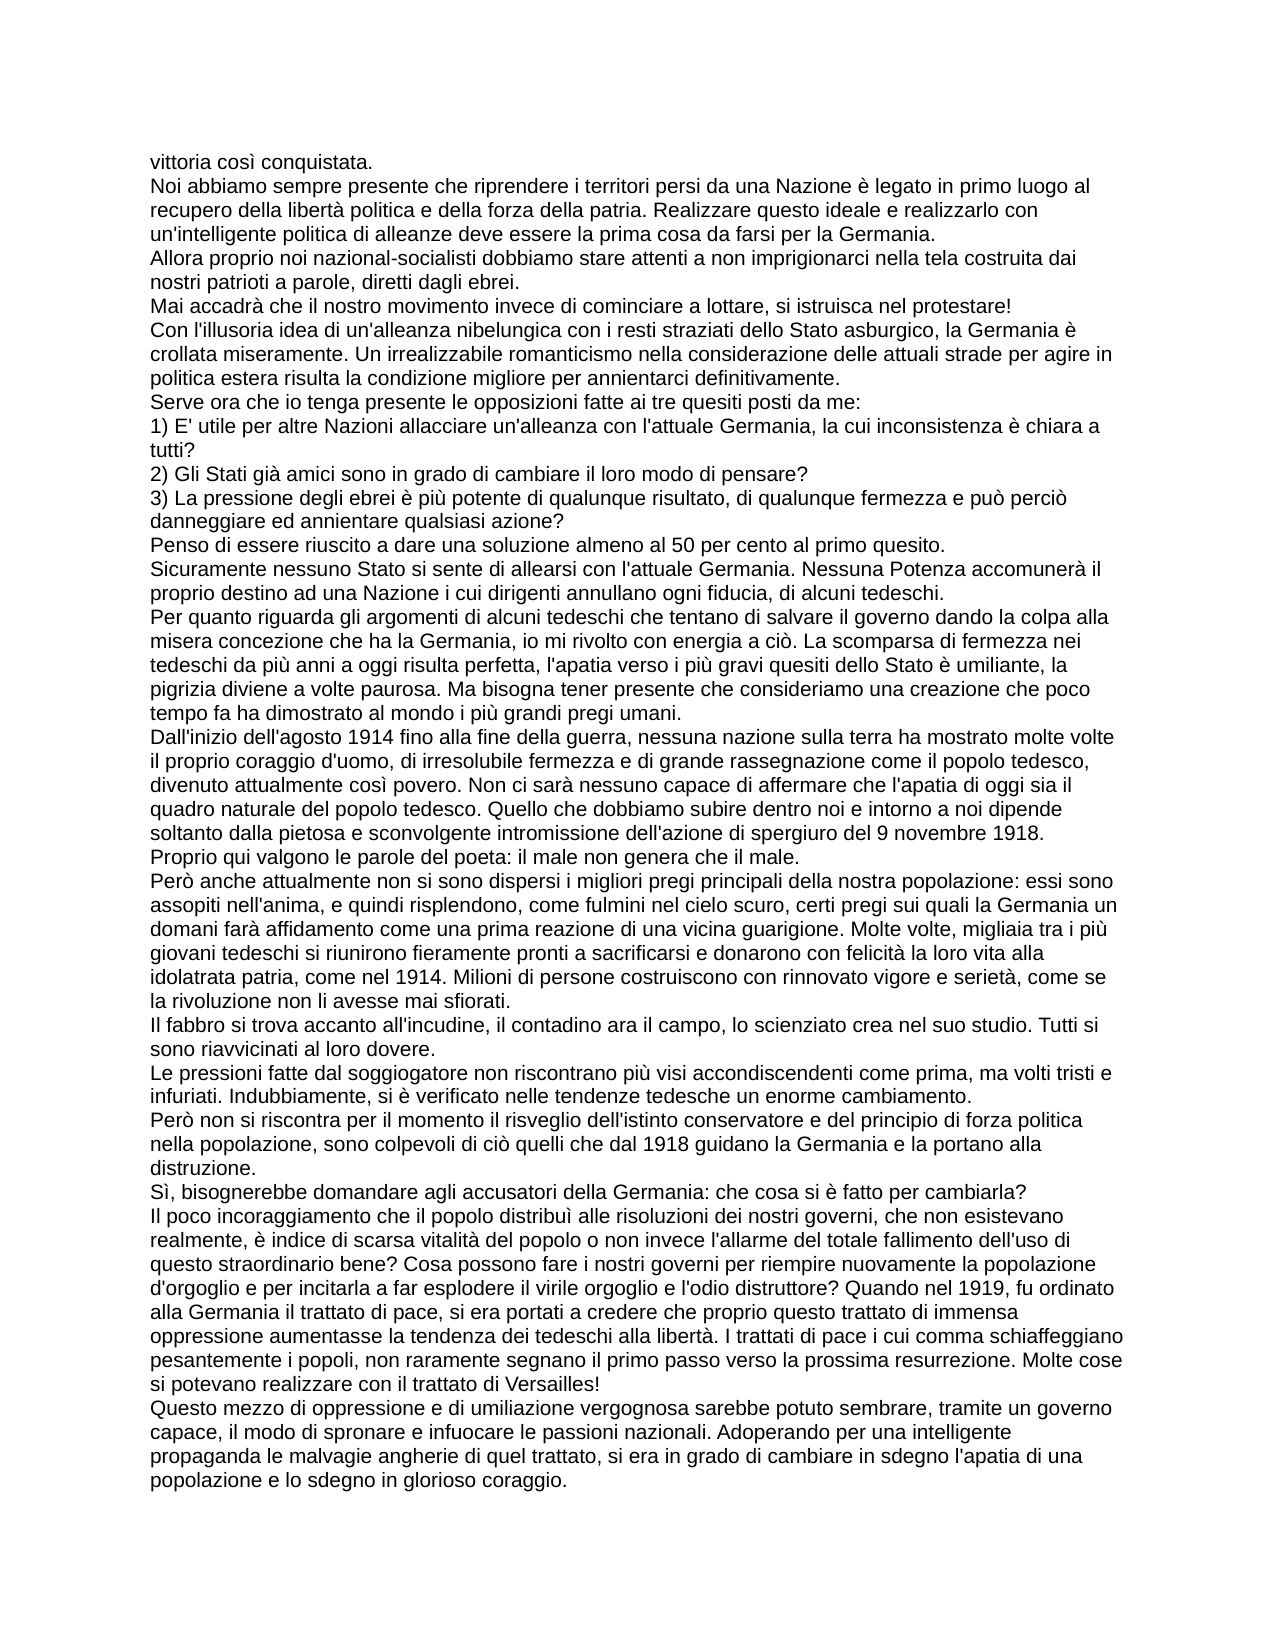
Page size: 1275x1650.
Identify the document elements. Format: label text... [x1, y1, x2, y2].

text Dall'inizio dell'agosto 1914 fino alla fine della guerra, nessuna nazione sulla terra ha mostrato molte volte il proprio coraggio d'uomo, di irresolubile fermezza e di grande rassegnazione come il popolo tedesco, divenuto attualmente così povero. Non ci sarà nessuno capace di affermare che l'apatia di oggi sia il quadro naturale del popolo tedesco. Quello che dobbiamo subire dentro noi e intorno a noi dipende soltanto dalla pietosa e sconvolgente intromissione dell'azione di spergiuro del 9 novembre 1918. [150, 725, 1125, 845]
text Noi abbiamo sempre presente che riprendere i territori persi da una Nazione è legato in primo luogo al recupero della libertà politica e della forza della patria. Realizzare questo ideale e realizzarlo con un'intelligente politica di alleanze deve essere la prima cosa da farsi per la Germania. [150, 174, 1125, 246]
text vittoria così conquistata. [150, 150, 1125, 174]
text Sì, bisognerebbe domandare agli accusatori della Germania: che cosa si è fatto per cambiarla? [150, 1180, 1125, 1204]
text Il poco incoraggiamento che il popolo distribuì alle risoluzioni dei nostri governi, che non esistevano realmente, è indice di scarsa vitalità del popolo o non invece l'allarme del totale fallimento dell'uso di questo straordinario bene? Cosa possono fare i nostri governi per riempire nuovamente la popolazione d'orgoglio e per incitarla a far esplodere il virile orgoglio e l'odio distruttore? Quando nel 1919, fu ordinato alla Germania il trattato di pace, si era portati a credere che proprio questo trattato di immensa oppressione aumentasse la tendenza dei tedeschi alla libertà. I trattati di pace i cui comma schiaffeggiano pesantemente i popoli, non raramente segnano il primo passo verso la prossima resurrezione. Molte cose si potevano realizzare con il trattato di Versailles! [150, 1204, 1125, 1396]
text Questo mezzo di oppressione e di umiliazione vergognosa sarebbe potuto sembrare, tramite un governo capace, il modo di spronare e infuocare le passioni nazionali. Adoperando per una intelligente propaganda le malvagie angherie di quel trattato, si era in grado di cambiare in sdegno l'apatia di una popolazione e lo sdegno in glorioso coraggio. [150, 1396, 1125, 1492]
text Però non si riscontra per il momento il risveglio dell'istinto conservatore e del principio di forza politica nella popolazione, sono colpevoli di ciò quelli che dal 1918 guidano la Germania e la portano alla distruzione. [150, 1108, 1125, 1180]
text Però anche attualmente non si sono dispersi i migliori pregi principali della nostra popolazione: essi sono assopiti nell'anima, e quindi risplendono, come fulmini nel cielo scuro, certi pregi sui quali la Germania un domani farà affidamento come una prima reazione di una vicina guarigione. Molte volte, migliaia tra i più giovani tedeschi si riunirono fieramente pronti a sacrificarsi e donarono con felicità la loro vita alla idolatrata patria, come nel 1914. Milioni di persone costruiscono con rinnovato vigore e serietà, come se la rivoluzione non li avesse mai sfiorati. [150, 869, 1125, 1012]
text Allora proprio noi nazional-socialisti dobbiamo stare attenti a non imprigionarci nella tela costruita dai nostri patrioti a parole, diretti dagli ebrei. [150, 246, 1125, 294]
text Proprio qui valgono le parole del poeta: il male non genera che il male. [150, 845, 1125, 869]
text 1) E' utile per altre Nazioni allacciare un'alleanza con l'attuale Germania, la cui inconsistenza è chiara a tutti? [150, 413, 1125, 461]
text 3) La pressione degli ebrei è più potente di qualunque risultato, di qualunque fermezza e può perciò danneggiare ed annientare qualsiasi azione? [150, 485, 1125, 533]
text 2) Gli Stati già amici sono in grado di cambiare il loro modo di pensare? [150, 461, 1125, 485]
text Penso di essere riuscito a dare una soluzione almeno al 50 per cento al primo quesito. [150, 533, 1125, 557]
text Il fabbro si trova accanto all'incudine, il contadino ara il campo, lo scienziato crea nel suo studio. Tutti si sono riavvicinati al loro dovere. [150, 1012, 1125, 1060]
text Serve ora che io tenga presente le opposizioni fatte ai tre quesiti posti da me: [150, 389, 1125, 413]
text Mai accadrà che il nostro movimento invece di cominciare a lottare, si istruisca nel protestare! [150, 294, 1125, 318]
text Le pressioni fatte dal soggiogatore non riscontrano più visi accondiscendenti come prima, ma volti tristi e infuriati. Indubbiamente, si è verificato nelle tendenze tedesche un enorme cambiamento. [150, 1060, 1125, 1108]
text Per quanto riguarda gli argomenti di alcuni tedeschi che tentano di salvare il governo dando la colpa alla misera concezione che ha la Germania, io mi rivolto con energia a ciò. La scomparsa di fermezza nei tedeschi da più anni a oggi risulta perfetta, l'apatia verso i più gravi quesiti dello Stato è umiliante, la pigrizia diviene a volte paurosa. Ma bisogna tener presente che consideriamo una creazione che poco tempo fa ha dimostrato al mondo i più grandi pregi umani. [150, 605, 1125, 725]
text Con l'illusoria idea di un'alleanza nibelungica con i resti straziati dello Stato asburgico, la Germania è crollata miseramente. Un irrealizzabile romanticismo nella considerazione delle attuali strade per agire in politica estera risulta la condizione migliore per annientarci definitivamente. [150, 318, 1125, 389]
text Sicuramente nessuno Stato si sente di allearsi con l'attuale Germania. Nessuna Potenza accomunerà il proprio destino ad una Nazione i cui dirigenti annullano ogni fiducia, di alcuni tedeschi. [150, 557, 1125, 605]
